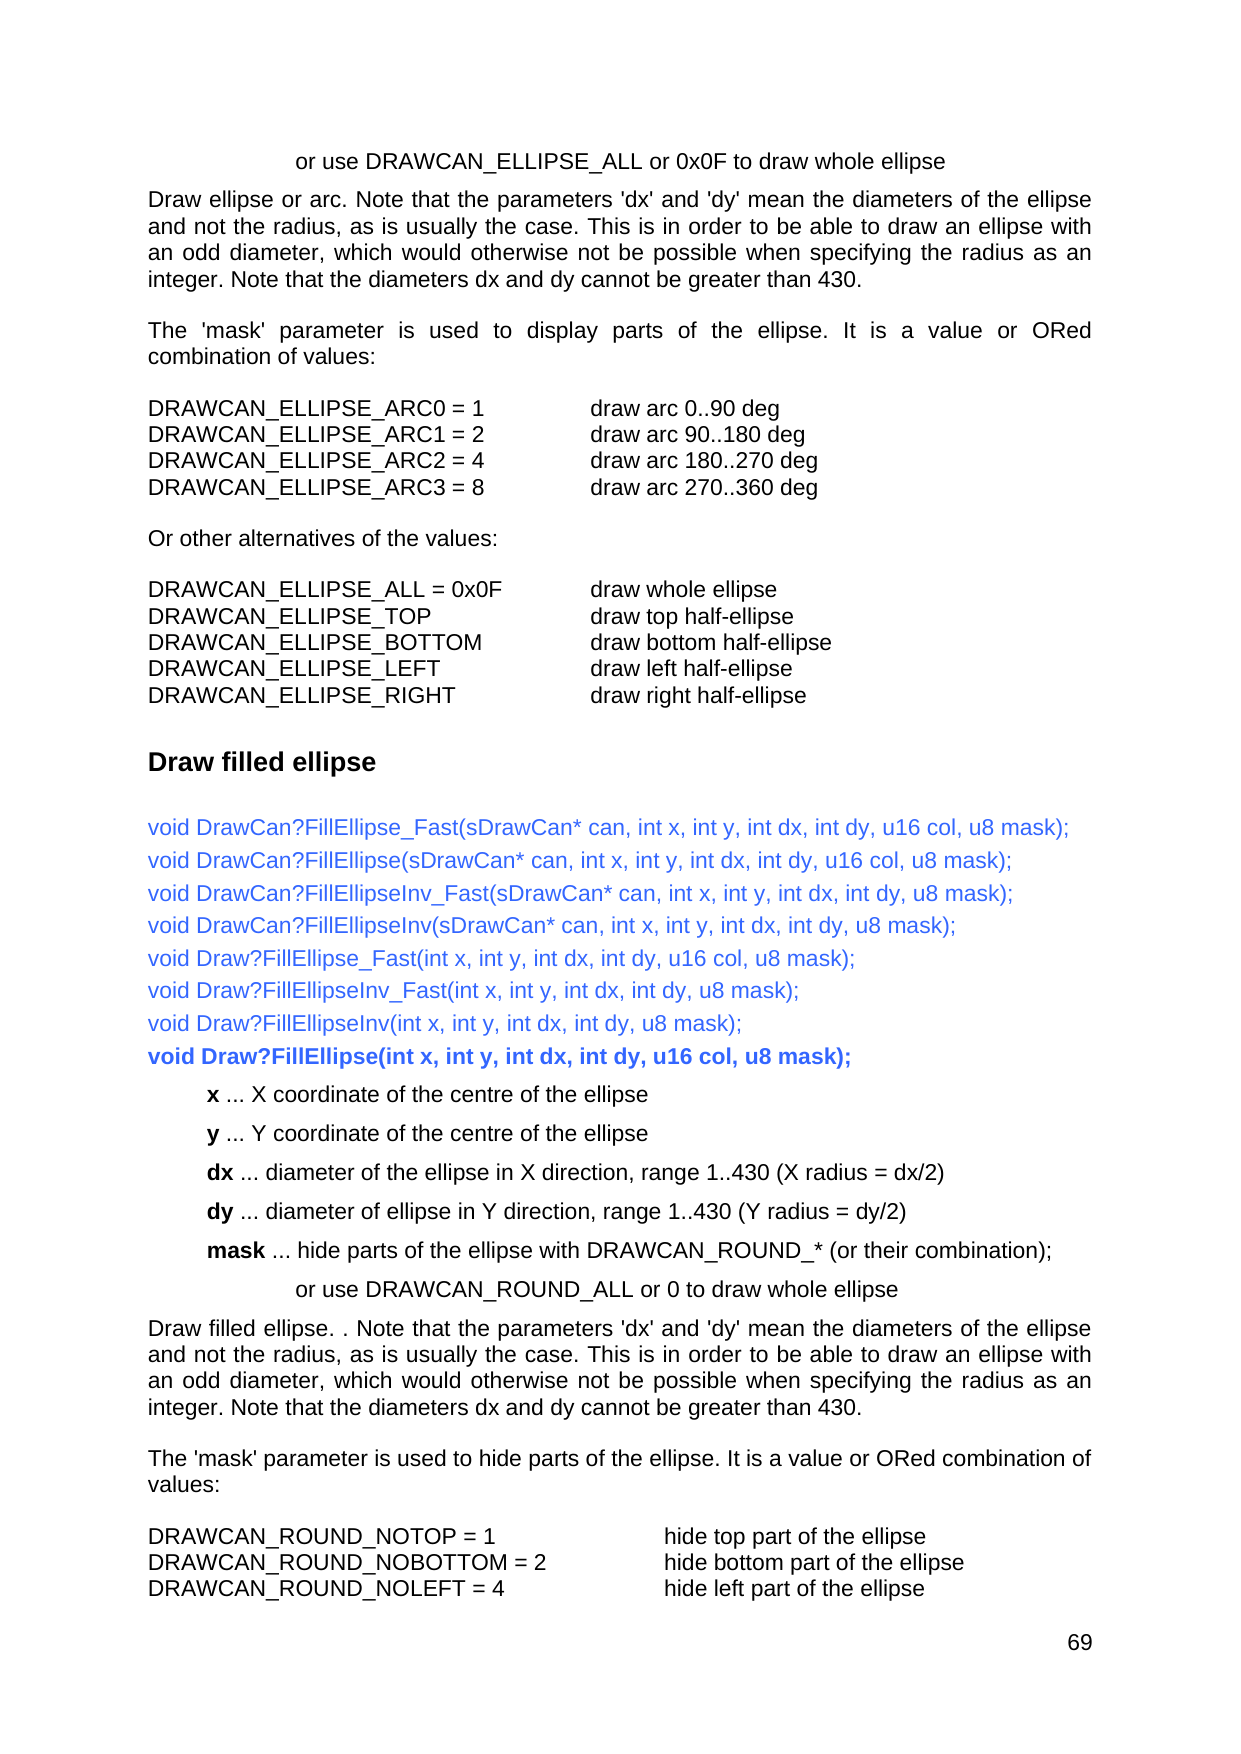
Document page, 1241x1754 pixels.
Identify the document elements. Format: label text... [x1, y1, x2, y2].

text The 'mask' parameter is used to hide parts of the ellipse. It is a value or ORed combination of values: [148, 1445, 1093, 1498]
text DRAWCAN_ELLIPSE_ARC3 = 8 draw arc 270..360 deg [148, 474, 1093, 500]
text DRAWCAN_ELLIPSE_ARC1 = 2 draw arc 90..180 deg [148, 421, 1093, 447]
text DRAWCAN_ROUND_NOBOTTOM = 2 hide bottom part of the ellipse [148, 1549, 1093, 1575]
text DRAWCAN_ELLIPSE_ALL = 0x0F draw whole ellipse [148, 576, 1093, 603]
text mask ... hide parts of the ellipse with DRAWCAN_ROUND_* (or their combination); [148, 1237, 1093, 1263]
text or use DRAWCAN_ROUND_ALL or 0 to draw whole ellipse [221, 1276, 1093, 1302]
text DRAWCAN_ELLIPSE_TOP draw top half-ellipse [148, 603, 1093, 629]
text DRAWCAN_ELLIPSE_ARC0 = 1 draw arc 0..90 deg [148, 394, 1093, 421]
text void Draw?FillEllipseInv(int x, int y, int dx, int dy, u8 mask); [148, 1010, 1093, 1036]
subtitle Draw filled ellipse [148, 746, 1093, 777]
text void Draw?FillEllipse_Fast(int x, int y, int dx, int dy, u16 col, u8 mask); [148, 945, 1093, 971]
text The 'mask' parameter is used to display parts of the ellipse. It is a value or ORed combination of values: [148, 317, 1093, 369]
text void DrawCan?FillEllipseInv_Fast(sDrawCan* can, int x, int y, int dx, int dy, u8 mask); [148, 879, 1093, 906]
text void Draw?FillEllipse(int x, int y, int dx, int dy, u16 col, u8 mask); [148, 1043, 1093, 1069]
text x ... X coordinate of the centre of the ellipse [148, 1081, 1093, 1108]
text DRAWCAN_ROUND_NOLEFT = 4 hide left part of the ellipse [148, 1575, 1093, 1602]
text void Draw?FillEllipseInv_Fast(int x, int y, int dx, int dy, u8 mask); [148, 977, 1093, 1004]
text void DrawCan?FillEllipse_Fast(sDrawCan* can, int x, int y, int dx, int dy, u16 col, u8 mask); [148, 814, 1093, 841]
text DRAWCAN_ELLIPSE_ARC2 = 4 draw arc 180..270 deg [148, 447, 1093, 474]
text dx ... diameter of the ellipse in X direction, range 1..430 (X radius = dx/2) [148, 1159, 1093, 1186]
text DRAWCAN_ELLIPSE_LEFT draw left half-ellipse [148, 655, 1093, 682]
text void DrawCan?FillEllipse(sDrawCan* can, int x, int y, int dx, int dy, u16 col, u8 mask); [148, 847, 1093, 873]
text Draw ellipse or arc. Note that the parameters 'dx' and 'dy' mean the diameters of the ellipse and not the radius, as is usually the case. This is in order to be able to draw an ellipse with an odd diameter, which would otherwise not be possible when specifying the radius as an integer. Note that the diameters dx and dy cannot be greater than 430. [148, 186, 1093, 292]
text Or other alternatives of the values: [148, 525, 1093, 551]
text or use DRAWCAN_ELLIPSE_ALL or 0x0F to draw whole ellipse [221, 148, 1093, 174]
text DRAWCAN_ELLIPSE_RIGHT draw right half-ellipse [148, 682, 1093, 708]
text void DrawCan?FillEllipseInv(sDrawCan* can, int x, int y, int dx, int dy, u8 mask); [148, 912, 1093, 938]
text dy ... diameter of ellipse in Y direction, range 1..430 (Y radius = dy/2) [148, 1198, 1093, 1224]
text Draw filled ellipse. . Note that the parameters 'dx' and 'dy' mean the diameters of the ellipse and not the radius, as is usually the case. This is in order to be able to draw an ellipse with an odd diameter, which would otherwise not be possible when specifying the radius as an integer. Note that the diameters dx and dy cannot be greater than 430. [148, 1314, 1093, 1420]
text DRAWCAN_ROUND_NOTOP = 1 hide top part of the ellipse [148, 1523, 1093, 1549]
text DRAWCAN_ELLIPSE_BOTTOM draw bottom half-ellipse [148, 629, 1093, 655]
text y ... Y coordinate of the centre of the ellipse [148, 1120, 1093, 1147]
